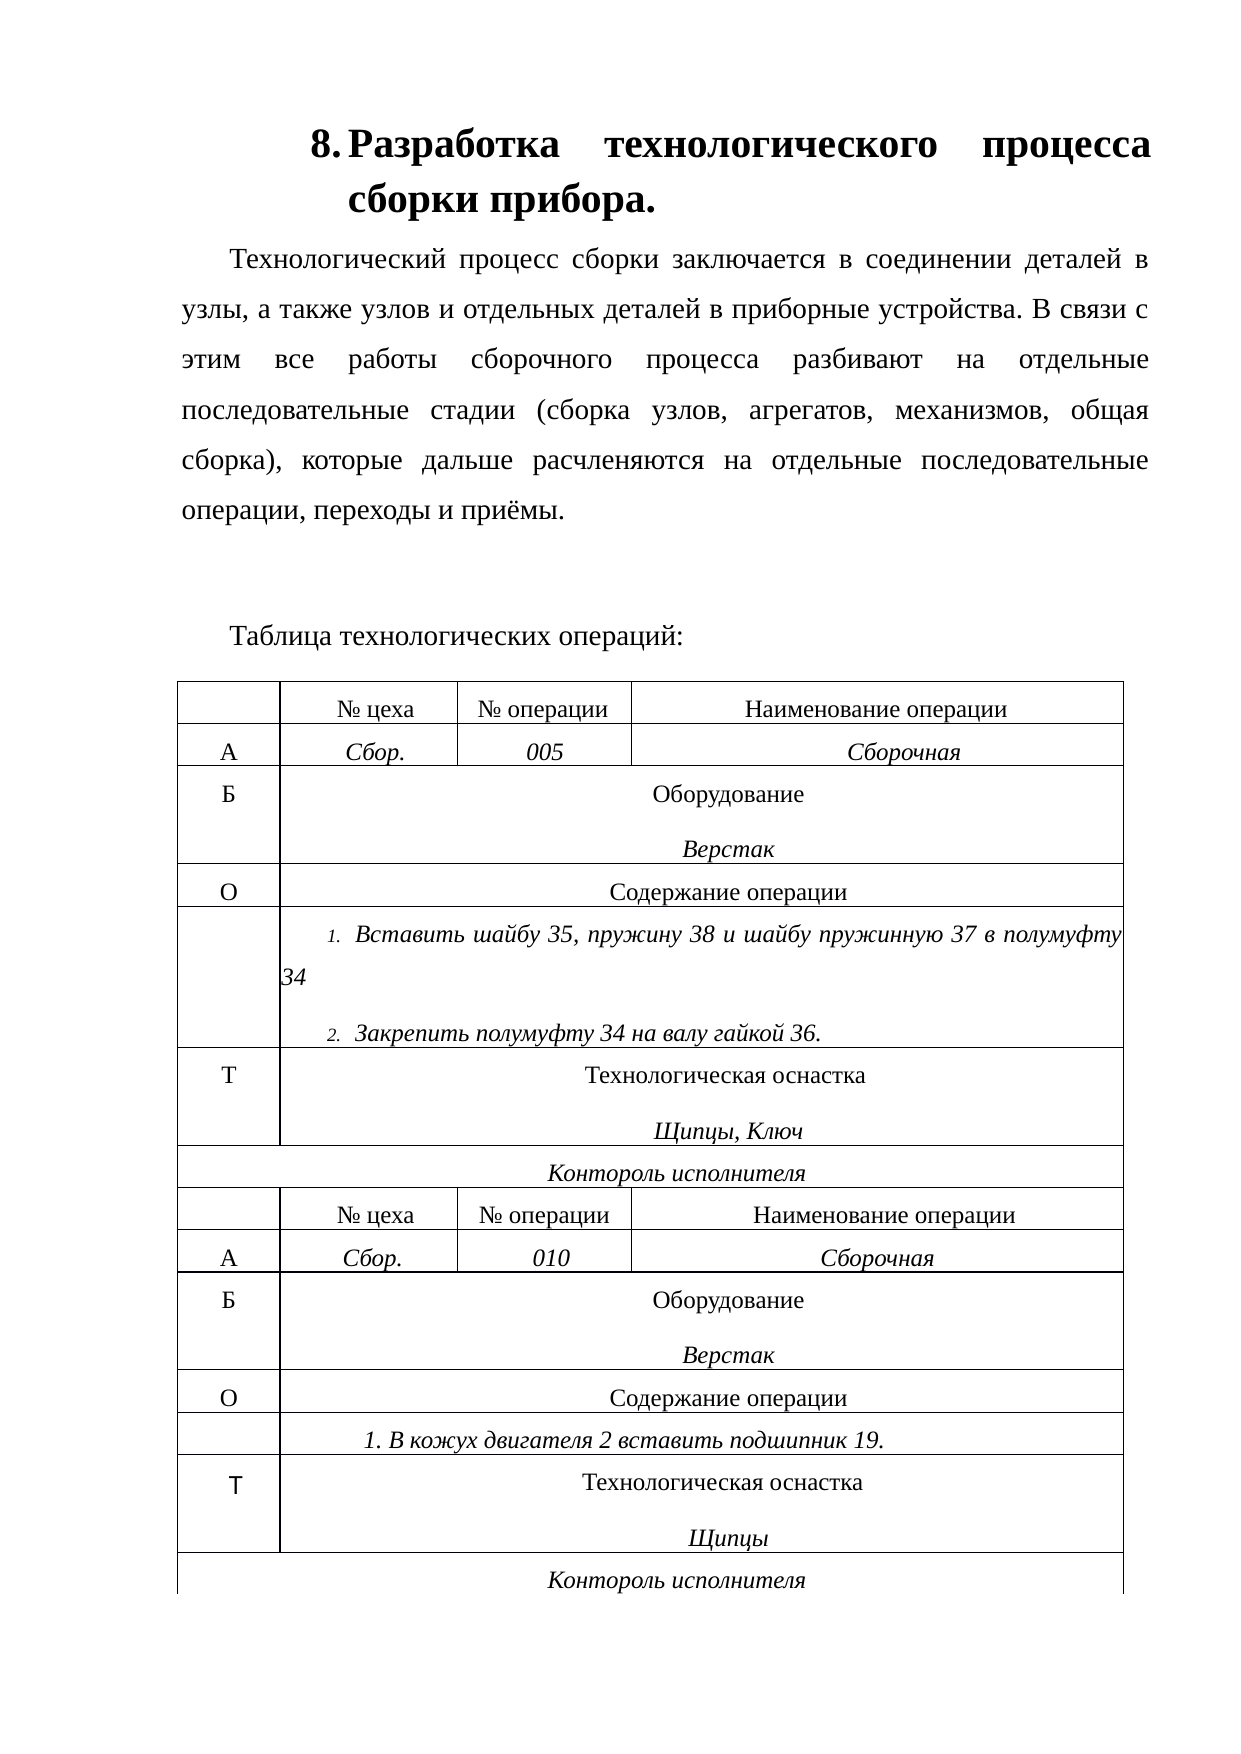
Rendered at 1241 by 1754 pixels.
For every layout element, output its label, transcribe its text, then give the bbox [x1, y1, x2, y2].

table_cell Наименование операции [632, 1188, 1123, 1229]
table_cell О [178, 1370, 279, 1412]
table_cell Т [178, 1048, 279, 1144]
subtitle Разработка технологического процесса сборки прибора. [310, 118, 1152, 221]
table_header [178, 682, 279, 723]
table_cell А [178, 724, 279, 765]
table_header № цеха [281, 682, 457, 723]
table_cell Б [178, 1273, 279, 1369]
text Таблица технологических операций: [181, 618, 1149, 652]
table_header № операции [458, 682, 631, 723]
text Технологический процесс сборки заключается в соединении деталей в узлы, а также узлов и отдельных деталей в приборные устройства. В связи с этим все работы сборочного процесса разбивают на отдельные последовательные стадии (сборка узлов, агрегатов, механизмов, общая сборка), которые дальше расчленяются на отдельные последовательные операции, переходы и приёмы. [181, 241, 1149, 526]
table_cell А [178, 1230, 279, 1271]
table_cell 010 [458, 1230, 631, 1271]
table_header Наименование операции [632, 682, 1123, 723]
table_cell Технологическая оснастка Щипцы [281, 1455, 1123, 1552]
table_cell Т [178, 1455, 279, 1552]
table_cell 1. В кожух двигателя 2 вставить подшипник 19. [281, 1413, 1123, 1454]
table_cell О [178, 864, 279, 906]
table_cell Технологическая оснастка Щипцы, Ключ [281, 1048, 1123, 1144]
table_cell Сбор. [281, 724, 457, 765]
table_cell Контороль исполнителя [178, 1553, 1123, 1594]
table_cell Вставить шайбу 35, пружину 38 и шайбу пружинную 37 в полумуфту 34 Закрепить полумуфту 34 на валу гайкой 36. [281, 907, 1123, 1047]
table_cell Сбор. [281, 1230, 457, 1271]
table_cell Содержание операции [281, 864, 1123, 906]
table_cell № операции [458, 1188, 631, 1229]
table_cell Сборочная [632, 724, 1123, 765]
table_cell 005 [458, 724, 631, 765]
table_cell Контороль исполнителя [178, 1146, 1123, 1187]
table_cell [178, 1413, 279, 1454]
table_cell Сборочная [632, 1230, 1123, 1271]
table_cell Оборудование Верстак [281, 766, 1123, 863]
table_cell [178, 907, 279, 1047]
table_cell Оборудование Верстак [281, 1273, 1123, 1369]
table_cell Б [178, 766, 279, 863]
table_cell [178, 1188, 279, 1229]
table_cell № цеха [281, 1188, 457, 1229]
table_cell Содержание операции [281, 1370, 1123, 1412]
